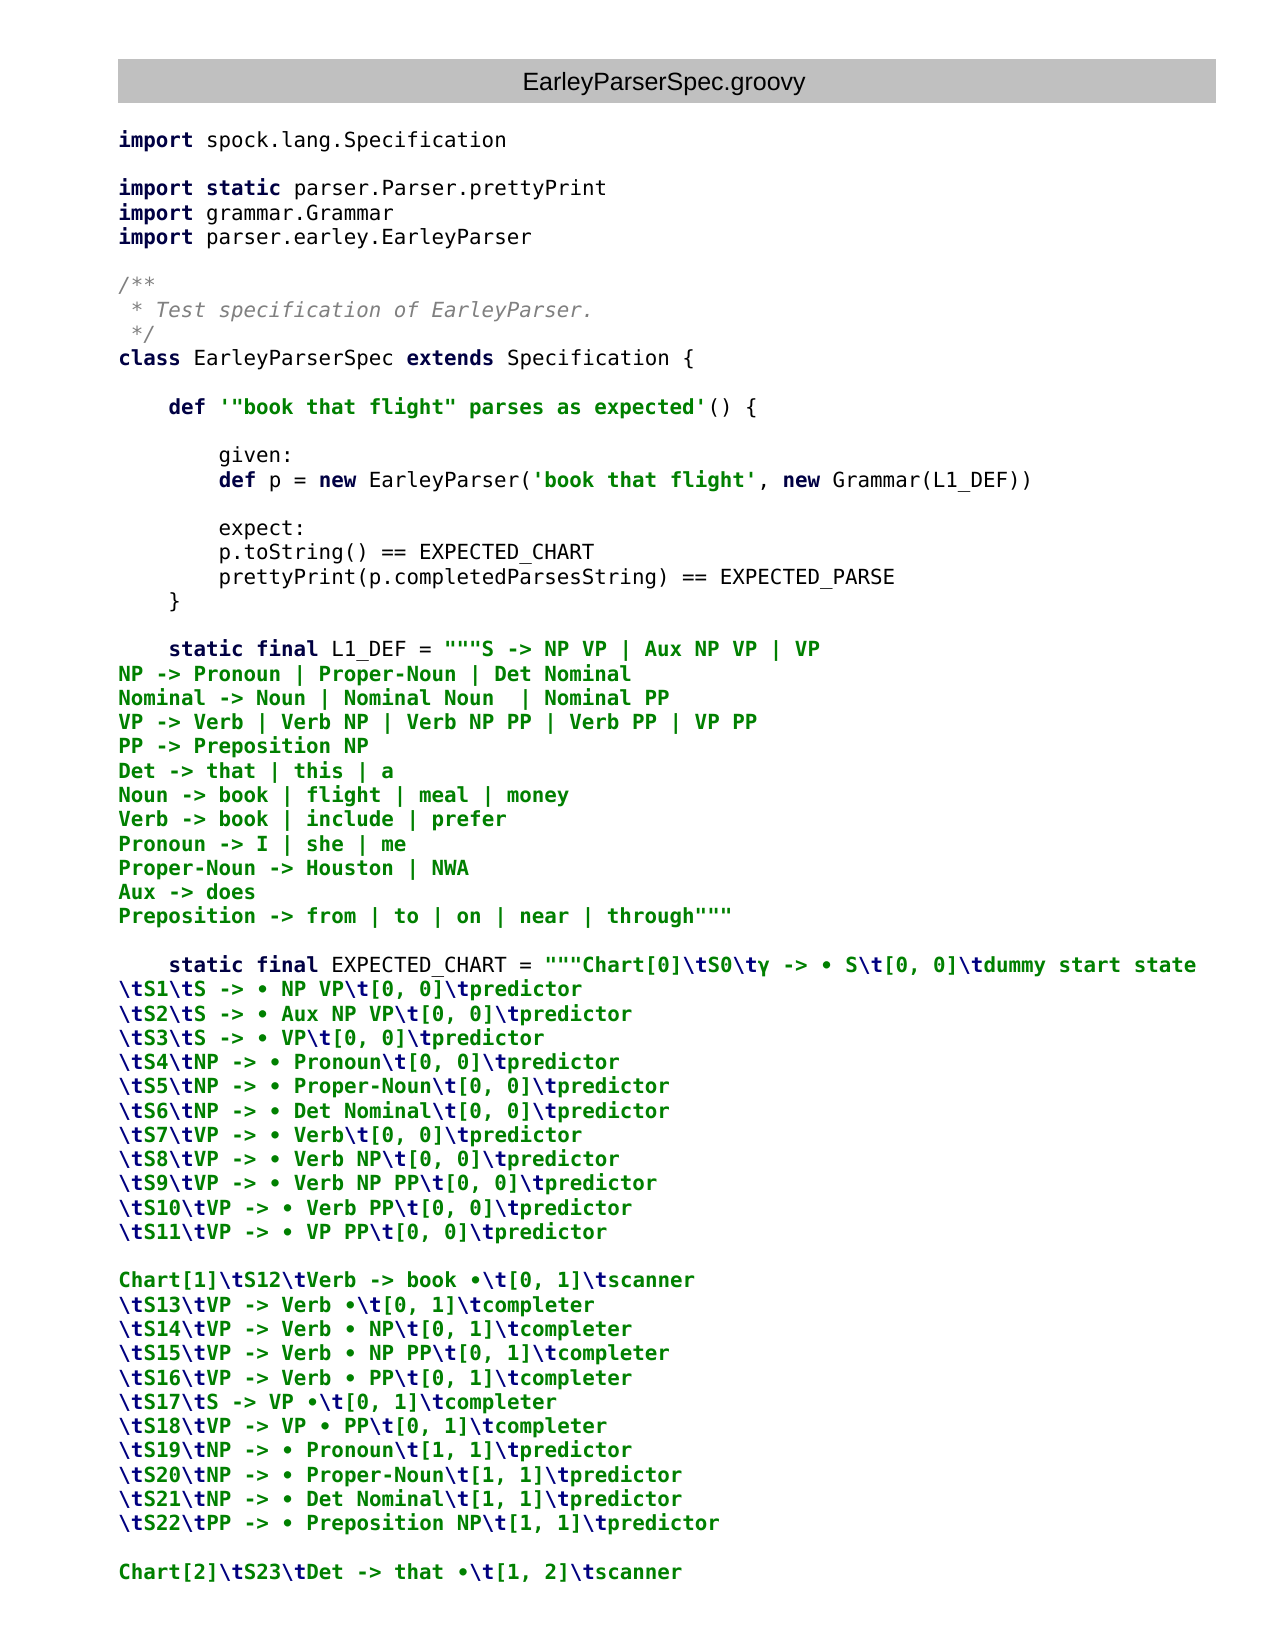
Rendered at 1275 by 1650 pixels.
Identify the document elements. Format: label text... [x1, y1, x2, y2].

text \tS8\tVP -> ∙ Verb NP\t[0, 0]\tpredictor [118, 1147, 1216, 1171]
text \tS16\tVP -> Verb ∙ PP\t[0, 1]\tcompleter [118, 1366, 1216, 1390]
text import static parser.Parser.prettyPrint [118, 176, 1216, 201]
text import parser.earley.EarleyParser [118, 225, 1216, 249]
text static final EXPECTED_CHART = """Chart[0]\tS0\tγ -> ∙ S\t[0, 0]\tdummy start state [118, 953, 1216, 977]
text Preposition -> from | to | on | near | through""" [118, 904, 1216, 929]
text Chart[1]\tS12\tVerb -> book ∙\t[0, 1]\tscanner [118, 1268, 1216, 1293]
text /** [118, 273, 1216, 298]
text prettyPrint(p.completedParsesString) == EXPECTED_PARSE [118, 565, 1216, 589]
text \tS22\tPP -> ∙ Preposition NP\t[1, 1]\tpredictor [118, 1511, 1216, 1536]
text \tS3\tS -> ∙ VP\t[0, 0]\tpredictor [118, 1026, 1216, 1050]
text given: [118, 443, 1216, 468]
text Noun -> book | flight | meal | money [118, 783, 1216, 807]
text \tS20\tNP -> ∙ Proper-Noun\t[1, 1]\tpredictor [118, 1463, 1216, 1487]
text \tS13\tVP -> Verb ∙\t[0, 1]\tcompleter [118, 1293, 1216, 1317]
table_header EarleyParserSpec.groovy [118, 59, 1216, 103]
text \tS18\tVP -> VP ∙ PP\t[0, 1]\tcompleter [118, 1414, 1216, 1438]
text def p = new EarleyParser('book that flight', new Grammar(L1_DEF)) [118, 468, 1216, 492]
text * Test specification of EarleyParser. [118, 298, 1216, 322]
text \tS2\tS -> ∙ Aux NP VP\t[0, 0]\tpredictor [118, 1002, 1216, 1026]
text NP -> Pronoun | Proper-Noun | Det Nominal [118, 662, 1216, 686]
text */ [118, 322, 1216, 346]
text VP -> Verb | Verb NP | Verb NP PP | Verb PP | VP PP [118, 710, 1216, 734]
text \tS21\tNP -> ∙ Det Nominal\t[1, 1]\tpredictor [118, 1487, 1216, 1511]
text import grammar.Grammar [118, 201, 1216, 225]
text Proper-Noun -> Houston | NWA [118, 856, 1216, 880]
text \tS1\tS -> ∙ NP VP\t[0, 0]\tpredictor [118, 977, 1216, 1002]
text \tS19\tNP -> ∙ Pronoun\t[1, 1]\tpredictor [118, 1438, 1216, 1463]
text \tS17\tS -> VP ∙\t[0, 1]\tcompleter [118, 1390, 1216, 1414]
text class EarleyParserSpec extends Specification { [118, 346, 1216, 371]
text \tS7\tVP -> ∙ Verb\t[0, 0]\tpredictor [118, 1123, 1216, 1147]
text expect: [118, 516, 1216, 540]
text \tS5\tNP -> ∙ Proper-Noun\t[0, 0]\tpredictor [118, 1074, 1216, 1099]
text import spock.lang.Specification [118, 128, 1216, 152]
text \tS10\tVP -> ∙ Verb PP\t[0, 0]\tpredictor [118, 1196, 1216, 1220]
text Verb -> book | include | prefer [118, 807, 1216, 832]
text p.toString() == EXPECTED_CHART [118, 540, 1216, 565]
text Det -> that | this | a [118, 759, 1216, 783]
text \tS14\tVP -> Verb ∙ NP\t[0, 1]\tcompleter [118, 1317, 1216, 1341]
text PP -> Preposition NP [118, 734, 1216, 759]
text Chart[2]\tS23\tDet -> that ∙\t[1, 2]\tscanner [118, 1560, 1216, 1584]
text } [118, 589, 1216, 613]
text \tS15\tVP -> Verb ∙ NP PP\t[0, 1]\tcompleter [118, 1341, 1216, 1366]
text \tS11\tVP -> ∙ VP PP\t[0, 0]\tpredictor [118, 1220, 1216, 1244]
text def '"book that flight" parses as expected'() { [118, 395, 1216, 419]
text Pronoun -> I | she | me [118, 832, 1216, 856]
text \tS6\tNP -> ∙ Det Nominal\t[0, 0]\tpredictor [118, 1099, 1216, 1123]
text Nominal -> Noun | Nominal Noun | Nominal PP [118, 686, 1216, 710]
text static final L1_DEF = """S -> NP VP | Aux NP VP | VP [118, 637, 1216, 662]
text \tS4\tNP -> ∙ Pronoun\t[0, 0]\tpredictor [118, 1050, 1216, 1074]
text Aux -> does [118, 880, 1216, 904]
text \tS9\tVP -> ∙ Verb NP PP\t[0, 0]\tpredictor [118, 1171, 1216, 1196]
